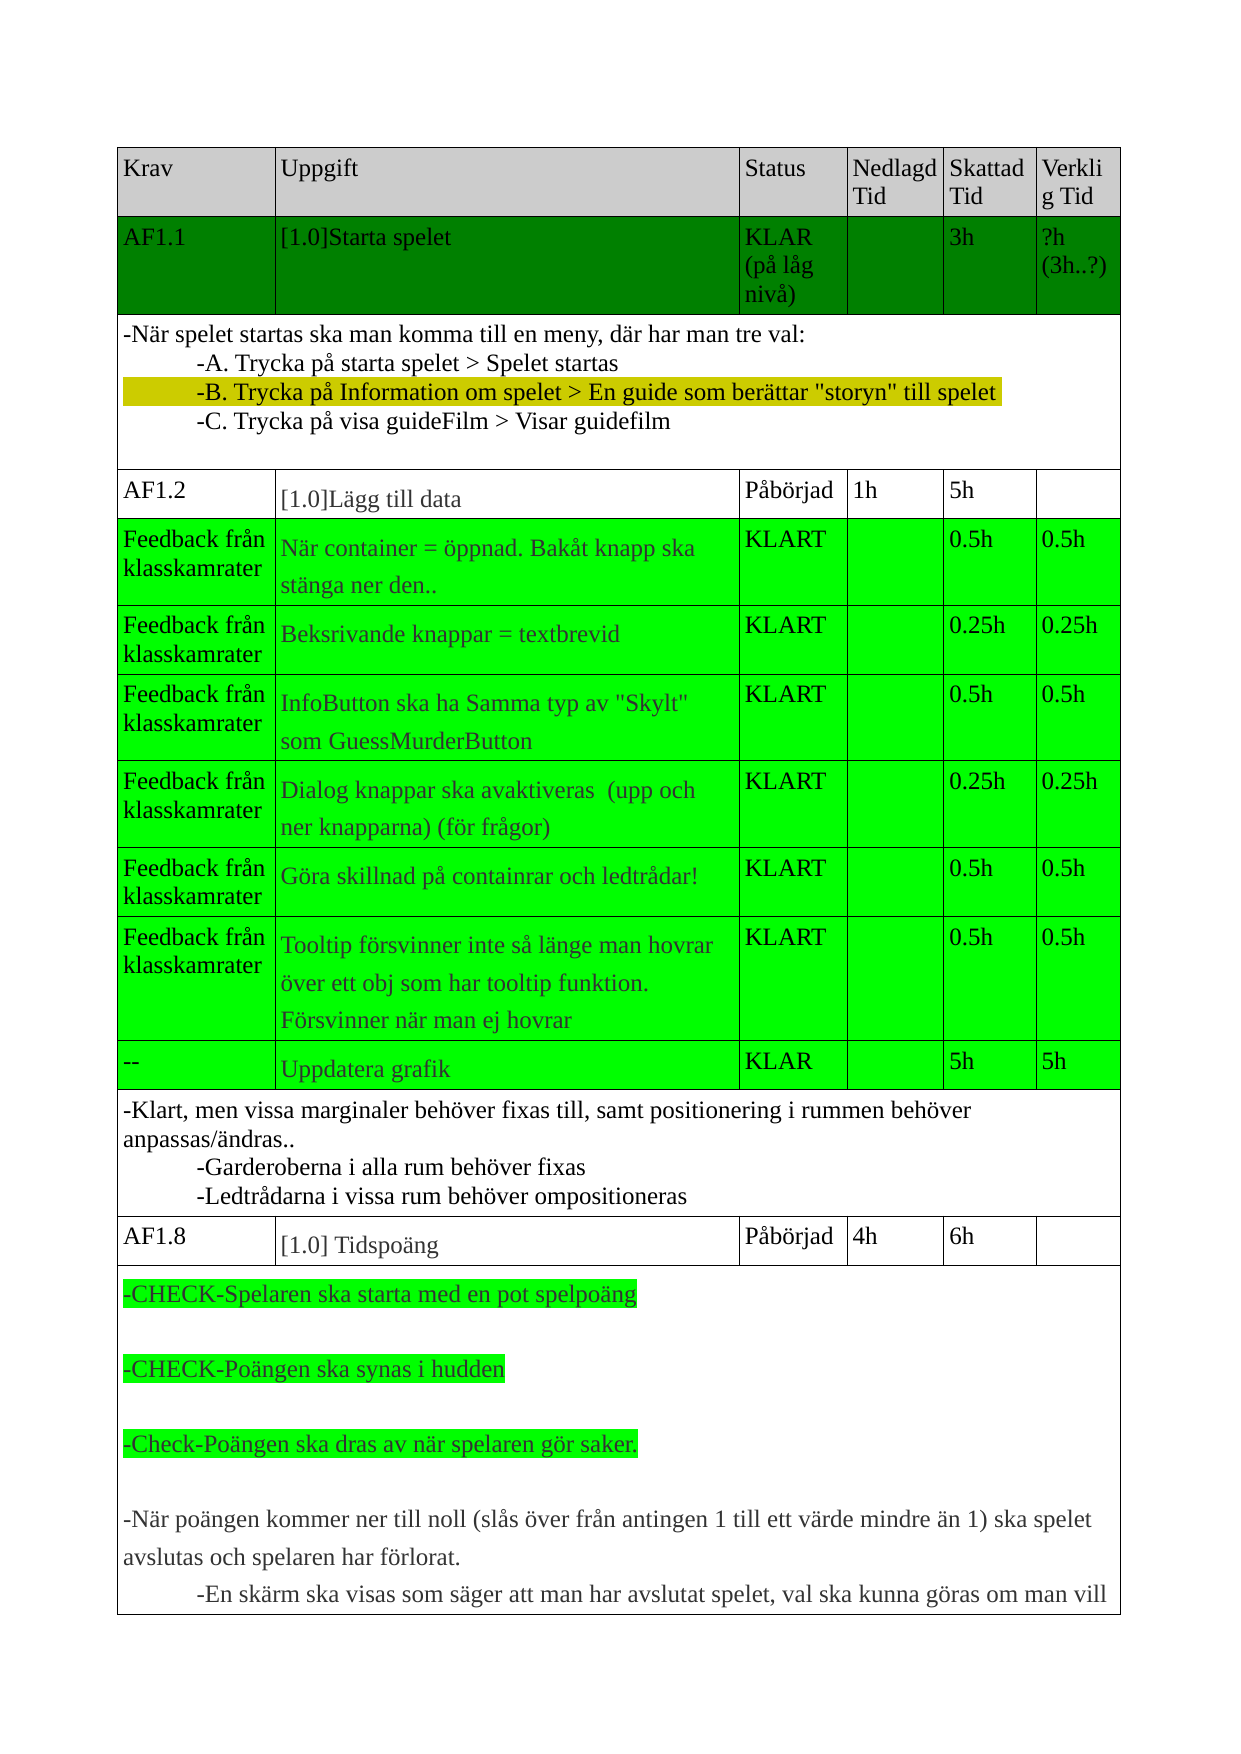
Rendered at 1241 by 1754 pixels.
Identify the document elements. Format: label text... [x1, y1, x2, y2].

table_header Verklig Tid [1037, 148, 1120, 216]
table_header Krav [118, 148, 275, 216]
table_cell [848, 848, 943, 916]
table_cell KLART [740, 761, 847, 847]
table_header Nedlagd Tid [848, 148, 943, 216]
table_cell KLART [740, 675, 847, 760]
table_cell Feedback från klasskamrater [118, 606, 275, 674]
table_cell 0.25h [944, 606, 1036, 674]
table_cell 5h [944, 470, 1036, 518]
table_cell KLART [740, 917, 847, 1040]
table_cell Dialog knappar ska avaktiveras (upp och ner knapparna) (för frågor) [276, 761, 739, 847]
table_cell 0.25h [1037, 606, 1120, 674]
table_cell [1037, 1217, 1120, 1265]
table_cell 0.5h [1037, 519, 1120, 605]
table_header Skattad Tid [944, 148, 1036, 216]
table_cell [848, 917, 943, 1040]
table_header Status [740, 148, 847, 216]
table_cell [848, 761, 943, 847]
table_cell 0.5h [944, 917, 1036, 1040]
table_cell -- [118, 1041, 275, 1089]
table_cell AF1.2 [118, 470, 275, 518]
table_cell Påbörjad [740, 1217, 847, 1265]
table_cell InfoButton ska ha Samma typ av "Skylt" som GuessMurderButton [276, 675, 739, 760]
table_cell [1.0]Starta spelet [276, 217, 739, 314]
table_cell ?h (3h..?) [1037, 217, 1120, 314]
table_cell AF1.8 [118, 1217, 275, 1265]
table_header Uppgift [276, 148, 739, 216]
table_cell När container = öppnad. Bakåt knapp ska stänga ner den.. [276, 519, 739, 605]
table_cell Feedback från klasskamrater [118, 675, 275, 760]
table_cell Beksrivande knappar = textbrevid [276, 606, 739, 674]
table_cell 0.5h [1037, 675, 1120, 760]
table_cell [1.0]Lägg till data [276, 470, 739, 518]
table_cell 0.25h [944, 761, 1036, 847]
table_cell KLART [740, 848, 847, 916]
table_cell 5h [944, 1041, 1036, 1089]
table_cell 0.25h [1037, 761, 1120, 847]
table_cell KLAR (på låg nivå) [740, 217, 847, 314]
table_cell KLAR [740, 1041, 847, 1089]
table_cell [848, 217, 943, 314]
table_cell Feedback från klasskamrater [118, 519, 275, 605]
table_cell KLART [740, 606, 847, 674]
table_cell 6h [944, 1217, 1036, 1265]
table_cell 0.5h [944, 848, 1036, 916]
table_cell 5h [1037, 1041, 1120, 1089]
table_cell [848, 1041, 943, 1089]
table_cell [848, 675, 943, 760]
table_cell 0.5h [1037, 848, 1120, 916]
table_cell Feedback från klasskamrater [118, 917, 275, 1040]
table_cell Feedback från klasskamrater [118, 761, 275, 847]
table_cell Tooltip försvinner inte så länge man hovrar över ett obj som har tooltip funktion. Försvinner när man ej hovrar [276, 917, 739, 1040]
table_cell 3h [944, 217, 1036, 314]
table_cell AF1.1 [118, 217, 275, 314]
table_cell Feedback från klasskamrater [118, 848, 275, 916]
table_cell [1.0] Tidspoäng [276, 1217, 739, 1265]
table_cell Påbörjad [740, 470, 847, 518]
table_cell -När spelet startas ska man komma till en meny, där har man tre val: -A. Trycka på starta spelet > Spelet startas -B. Trycka på Information om spelet > En guide som berättar "storyn" till spelet -C. Trycka på visa guideFilm > Visar guidefilm [118, 315, 1120, 469]
table_cell Uppdatera grafik [276, 1041, 739, 1089]
table_cell 0.5h [944, 675, 1036, 760]
table_cell 0.5h [944, 519, 1036, 605]
table_cell [848, 606, 943, 674]
table_cell 0.5h [1037, 917, 1120, 1040]
table_cell [1037, 470, 1120, 518]
table_cell -Klart, men vissa marginaler behöver fixas till, samt positionering i rummen behöver anpassas/ändras.. -Garderoberna i alla rum behöver fixas -Ledtrådarna i vissa rum behöver ompositioneras [118, 1090, 1120, 1216]
table_cell Göra skillnad på containrar och ledtrådar! [276, 848, 739, 916]
table_cell -CHECK-Spelaren ska starta med en pot spelpoäng -CHECK-Poängen ska synas i hudden -Check-Poängen ska dras av när spelaren gör saker. -När poängen kommer ner till noll (slås över från antingen 1 till ett värde mindre än 1) ska spelet avslutas och spelaren har förlorat. -En skärm ska visas som säger att man har avslutat spelet, val ska kunna göras om man vill [118, 1266, 1120, 1614]
table_cell [848, 519, 943, 605]
table_cell 1h [848, 470, 943, 518]
table_cell KLART [740, 519, 847, 605]
table_cell 4h [848, 1217, 943, 1265]
